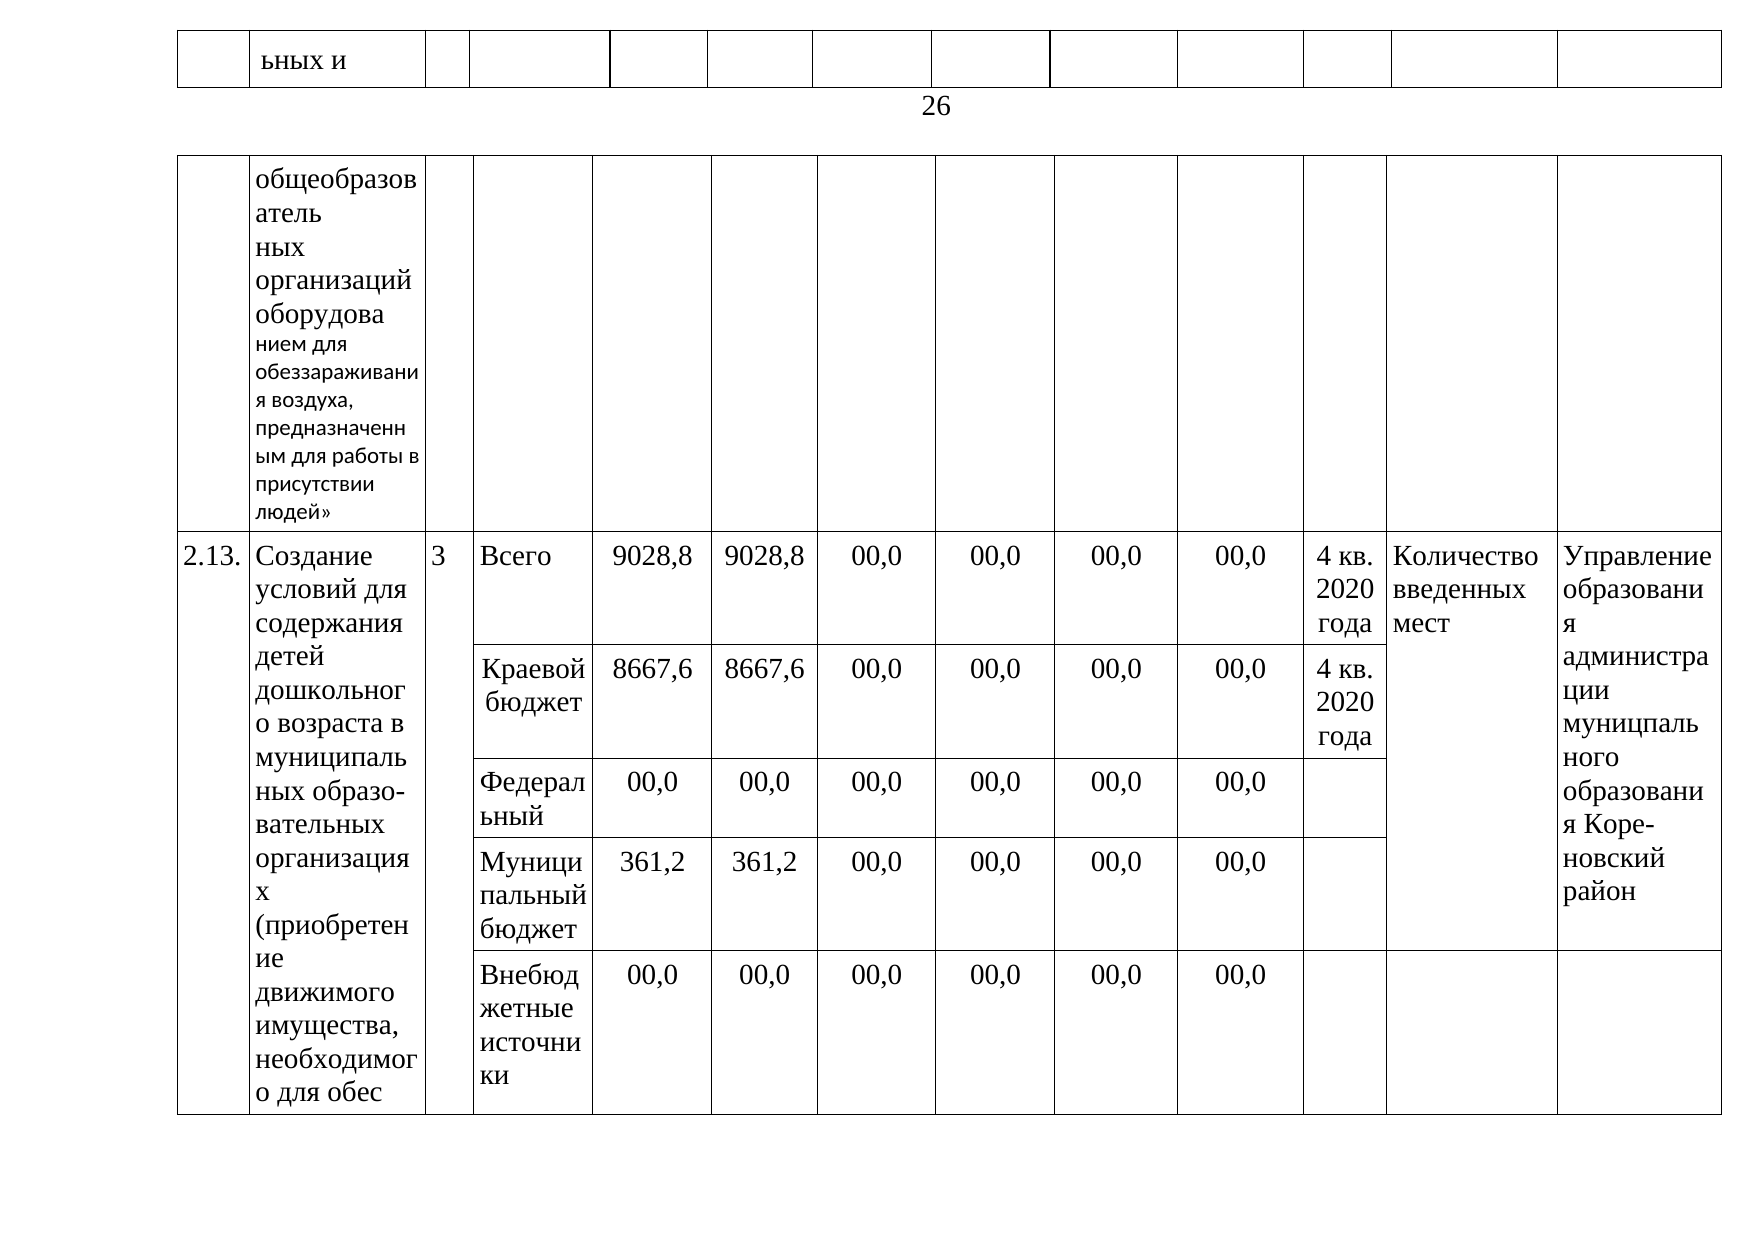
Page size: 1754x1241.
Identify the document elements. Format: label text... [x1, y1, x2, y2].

table_header [611, 31, 707, 87]
table_header [932, 31, 1049, 87]
table_header [593, 156, 711, 531]
table_cell Создание условий для содержания детей дошкольного возраста в муниципальных образо- вательных организациях (приобретение движимого имущества, необходимого для обес [250, 532, 425, 1114]
table_cell 4 кв. 2020 года [1304, 532, 1386, 644]
table_header [178, 156, 249, 531]
table_header [474, 156, 592, 531]
table_header [1178, 156, 1303, 531]
table_header ьных и [250, 31, 425, 87]
table_cell Внебюджетные источники [474, 951, 592, 1114]
table_cell 00,0 [1055, 838, 1177, 950]
table_header [1558, 31, 1721, 87]
table_cell [1304, 951, 1386, 1114]
table_cell 361,2 [712, 838, 817, 950]
table_header [1051, 31, 1177, 87]
table_cell 00,0 [936, 759, 1054, 837]
table_cell 00,0 [936, 645, 1054, 757]
table_cell 00,0 [1178, 645, 1303, 757]
table_header [426, 31, 469, 87]
table_cell 00,0 [1178, 759, 1303, 837]
table_cell 9028,8 [593, 532, 711, 644]
table_header [1178, 31, 1303, 87]
table_cell 00,0 [818, 759, 935, 837]
table_cell 9028,8 [712, 532, 817, 644]
table_header общеобразователь ных организаций оборудова нием для обеззараживания воздуха, предназначенным для работы в присутствии людей» [250, 156, 425, 531]
table_cell 00,0 [1178, 951, 1303, 1114]
table_header [1387, 156, 1557, 531]
table_cell 00,0 [936, 951, 1054, 1114]
table_cell Федеральный [474, 759, 592, 837]
text 26 [177, 88, 1695, 121]
table_cell 00,0 [1178, 532, 1303, 644]
table_cell 8667,6 [593, 645, 711, 757]
table_cell 00,0 [818, 645, 935, 757]
table_cell 00,0 [818, 532, 935, 644]
table_cell 00,0 [818, 838, 935, 950]
table_cell 4 кв. 2020 года [1304, 645, 1386, 757]
table_header [818, 156, 935, 531]
table_cell [1304, 759, 1386, 837]
table_cell [1558, 951, 1721, 1114]
table_header [708, 31, 812, 87]
table_cell 00,0 [936, 532, 1054, 644]
table_cell 00,0 [1055, 759, 1177, 837]
table_cell 00,0 [593, 759, 711, 837]
table_cell 00,0 [593, 951, 711, 1114]
table_cell Количество введенных мест [1387, 532, 1557, 950]
table_cell 00,0 [1055, 532, 1177, 644]
table_cell 361,2 [593, 838, 711, 950]
table_cell 00,0 [1055, 645, 1177, 757]
table_header [1558, 156, 1721, 531]
table_cell Краевой бюджет [474, 645, 592, 757]
table_cell 8667,6 [712, 645, 817, 757]
table_cell Управление образования администрации муницпаль ного образования Коре- новский район [1558, 532, 1721, 950]
table_cell 2.13. [178, 532, 249, 1114]
table_header [470, 31, 609, 87]
table_header [1304, 31, 1391, 87]
table_cell 00,0 [712, 759, 817, 837]
table_cell 3 [426, 532, 473, 1114]
table_header [1055, 156, 1177, 531]
table_header [712, 156, 817, 531]
table_cell [1304, 838, 1386, 950]
table_cell 00,0 [712, 951, 817, 1114]
table_cell 00,0 [818, 951, 935, 1114]
table_cell Муниципальный бюджет [474, 838, 592, 950]
table_cell 00,0 [1178, 838, 1303, 950]
table_header [813, 31, 931, 87]
table_cell [1387, 951, 1557, 1114]
table_header [1392, 31, 1557, 87]
table_cell 00,0 [936, 838, 1054, 950]
table_header [178, 31, 249, 87]
table_header [426, 156, 473, 531]
table_cell 00,0 [1055, 951, 1177, 1114]
table_header [936, 156, 1054, 531]
table_header [1304, 156, 1386, 531]
table_cell Всего [474, 532, 592, 644]
